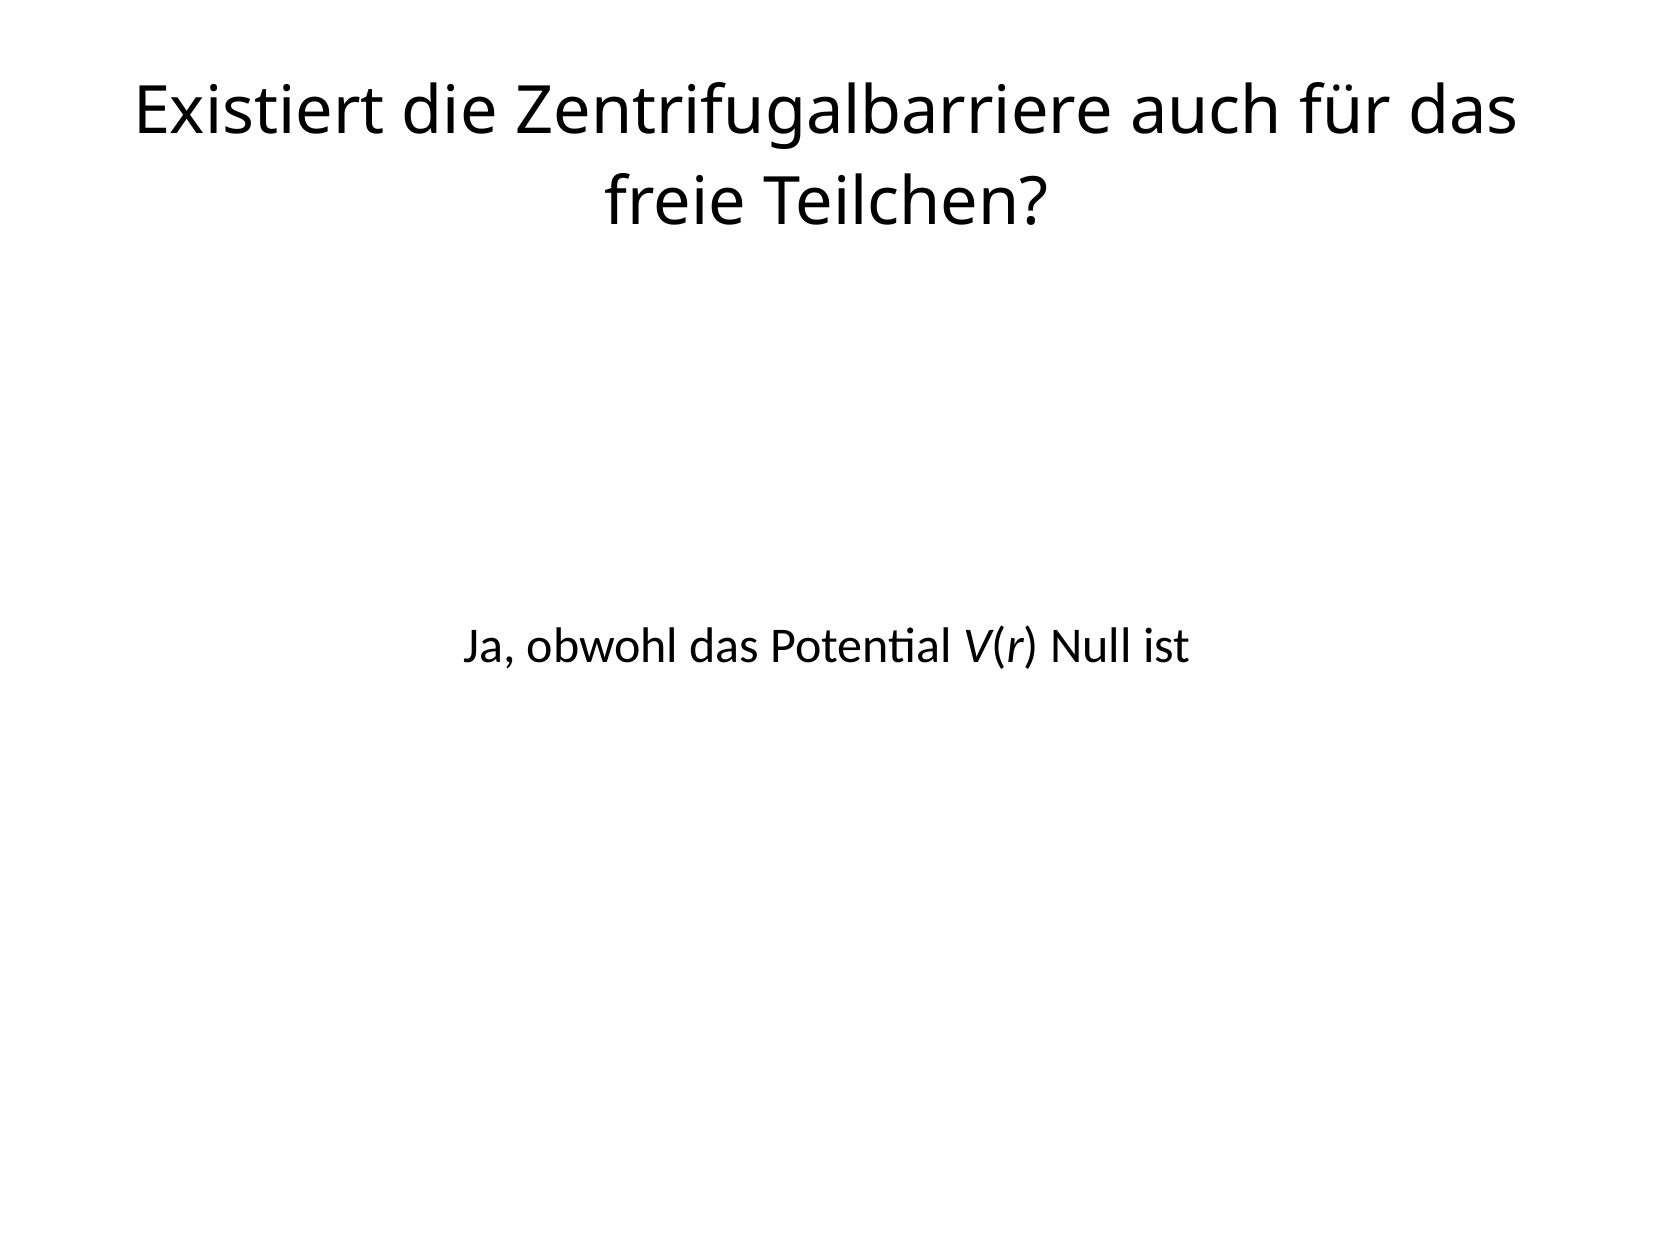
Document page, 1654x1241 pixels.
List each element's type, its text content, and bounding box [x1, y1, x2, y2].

subtitle Ja, obwohl das Potential V(r) Null ist [82, 290, 1571, 1010]
title Existiert die Zentrifugalbarriere auch für das freie Teilchen? [82, 49, 1571, 257]
